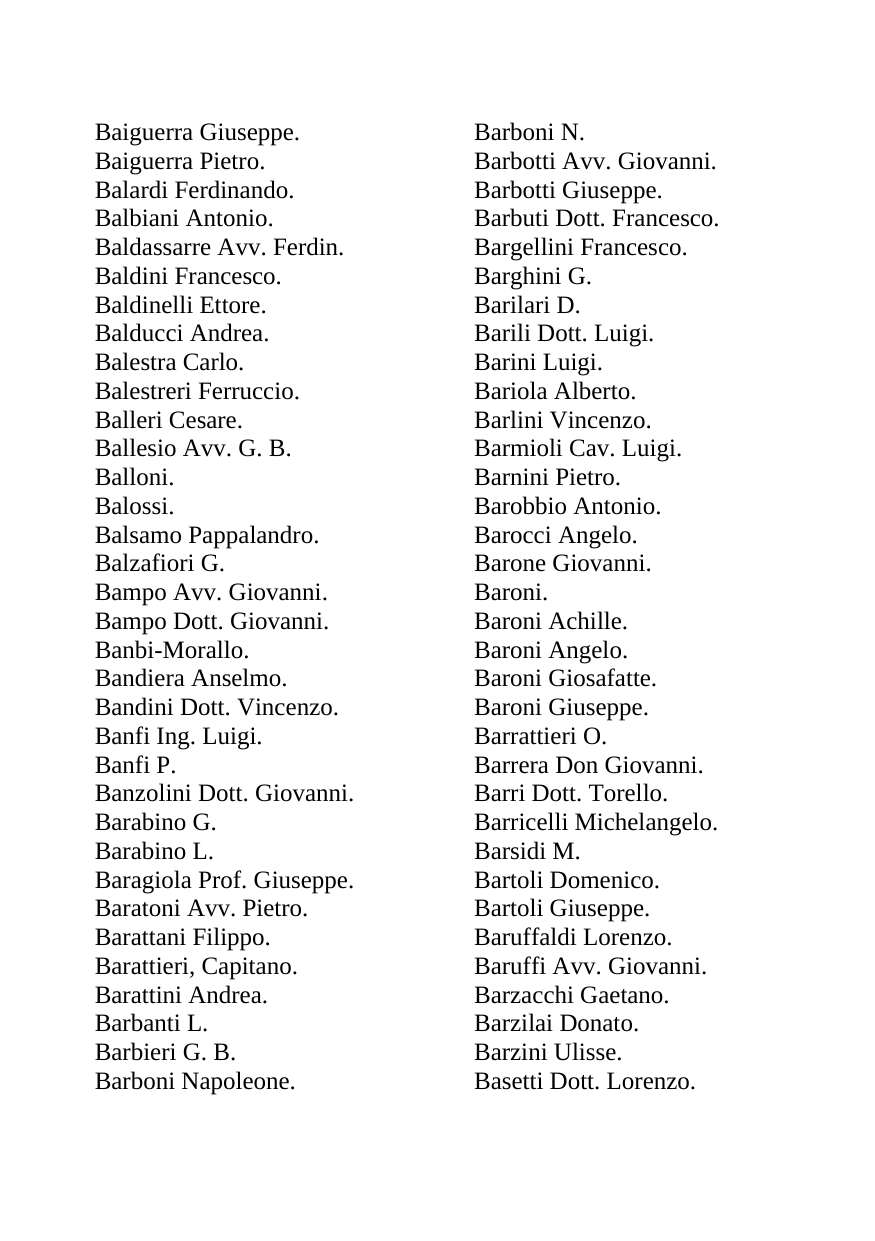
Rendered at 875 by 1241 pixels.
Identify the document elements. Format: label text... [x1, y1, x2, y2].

text Barone Giovanni. [474, 548, 779, 577]
text Barattini Andrea. [94, 980, 400, 1008]
text Barattani Filippo. [94, 922, 400, 951]
text Barrera Don Giovanni. [474, 750, 779, 778]
text Basetti Dott. Lorenzo. [474, 1066, 779, 1095]
text Barzini Ulisse. [474, 1037, 779, 1066]
text Barili Dott. Luigi. [474, 318, 779, 347]
text Balestreri Ferruccio. [94, 376, 400, 405]
text Balbiani Antonio. [94, 203, 400, 232]
text Baratoni Avv. Pietro. [94, 893, 400, 922]
text Baldassarre Avv. Ferdin. [94, 232, 400, 261]
text Balsamo Pappalandro. [94, 520, 400, 548]
text Barboni Napoleone. [94, 1066, 400, 1095]
text Barlini Vincenzo. [474, 405, 779, 433]
text Baldini Francesco. [94, 261, 400, 290]
text Barabino G. [94, 807, 400, 836]
text Barobbio Antonio. [474, 491, 779, 520]
text Barini Luigi. [474, 347, 779, 376]
text Barsidi M. [474, 836, 779, 865]
text Barbotti Giuseppe. [474, 175, 779, 203]
text Bampo Avv. Giovanni. [94, 577, 400, 606]
text Barbanti L. [94, 1008, 400, 1037]
text Ballesio Avv. G. B. [94, 433, 400, 462]
text Baroni Achille. [474, 606, 779, 635]
text Baroni Angelo. [474, 635, 779, 663]
text Baroni. [474, 577, 779, 606]
text Bariola Alberto. [474, 376, 779, 405]
text Baragiola Prof. Giuseppe. [94, 865, 400, 893]
text Barricelli Michelangelo. [474, 807, 779, 836]
text Banfi Ing. Luigi. [94, 721, 400, 750]
text Barattieri, Capitano. [94, 951, 400, 980]
text Balardi Ferdinando. [94, 175, 400, 203]
text Barabino L. [94, 836, 400, 865]
text Bandini Dott. Vincenzo. [94, 692, 400, 721]
text Bandiera Anselmo. [94, 663, 400, 692]
text Bargellini Francesco. [474, 232, 779, 261]
text Barzilai Donato. [474, 1008, 779, 1037]
text Banfi P. [94, 750, 400, 778]
text Balducci Andrea. [94, 318, 400, 347]
text Barbieri G. B. [94, 1037, 400, 1066]
text Barocci Angelo. [474, 520, 779, 548]
text Banzolini Dott. Giovanni. [94, 778, 400, 807]
text Barmioli Cav. Luigi. [474, 433, 779, 462]
text Balloni. [94, 462, 400, 491]
text Balossi. [94, 491, 400, 520]
text Balzafiori G. [94, 548, 400, 577]
text Barnini Pietro. [474, 462, 779, 491]
text Baroni Giosafatte. [474, 663, 779, 692]
text Barilari D. [474, 290, 779, 318]
text Barbuti Dott. Francesco. [474, 203, 779, 232]
text Balleri Cesare. [94, 405, 400, 433]
text Baiguerra Giuseppe. [94, 117, 400, 146]
text Barri Dott. Torello. [474, 778, 779, 807]
text Baroni Giuseppe. [474, 692, 779, 721]
text Balestra Carlo. [94, 347, 400, 376]
text Bampo Dott. Giovanni. [94, 606, 400, 635]
text Baruffaldi Lorenzo. [474, 922, 779, 951]
text Barboni N. [474, 117, 779, 146]
text Barzacchi Gaetano. [474, 980, 779, 1008]
text Baldinelli Ettore. [94, 290, 400, 318]
text Barbotti Avv. Giovanni. [474, 146, 779, 175]
text Bartoli Giuseppe. [474, 893, 779, 922]
text Baruffi Avv. Giovanni. [474, 951, 779, 980]
text Banbi-Morallo. [94, 635, 400, 663]
text Barghini G. [474, 261, 779, 290]
text Barrattieri O. [474, 721, 779, 750]
text Baiguerra Pietro. [94, 146, 400, 175]
text Bartoli Domenico. [474, 865, 779, 893]
